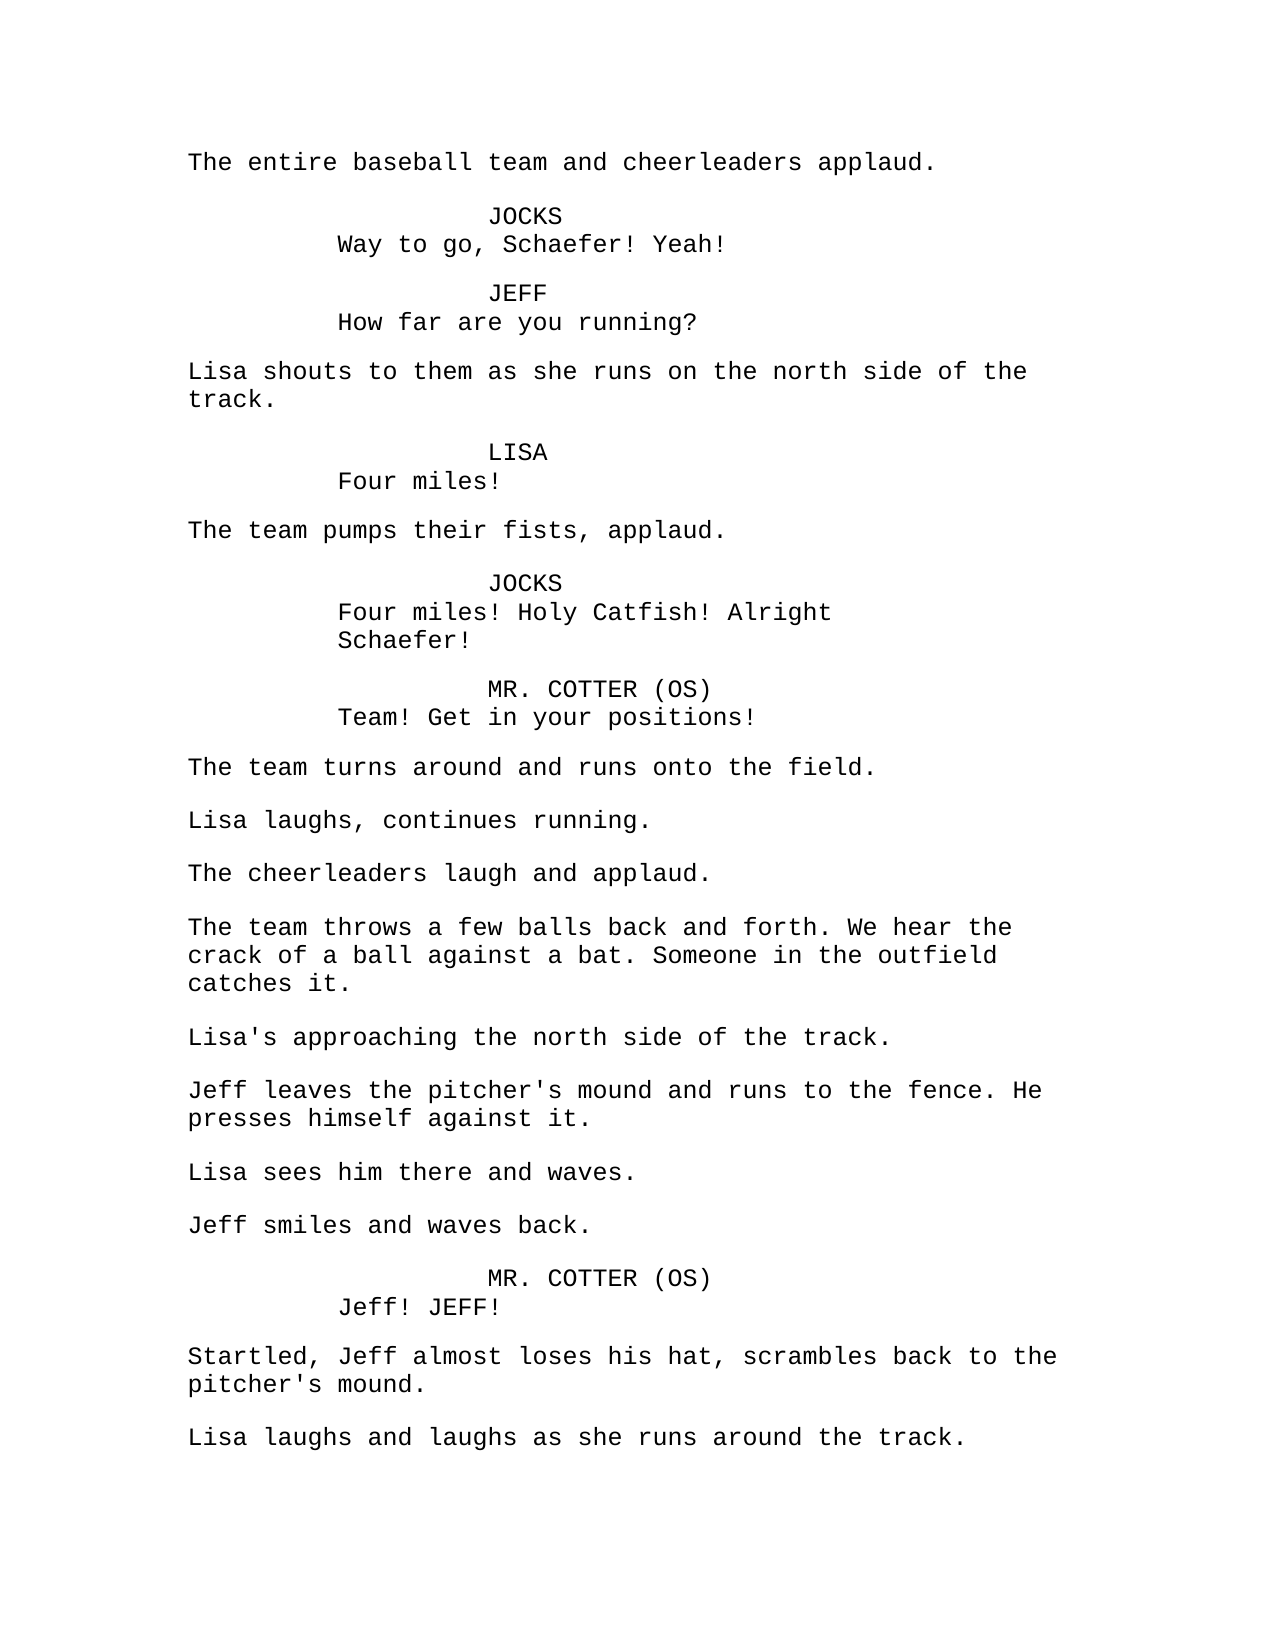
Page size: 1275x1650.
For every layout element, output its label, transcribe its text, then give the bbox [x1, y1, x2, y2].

text Way to go, Schaefer! Yeah! [337, 232, 937, 260]
text Jeff leaves the pitcher's mound and runs to the fence. He presses himself against it. [187, 1077, 1087, 1134]
text Lisa shouts to them as she runs on the north side of the track. [187, 358, 1087, 415]
text Lisa laughs and laughs as she runs around the track. [187, 1425, 1087, 1453]
text The team pumps their fists, applaud. [187, 517, 1087, 546]
text The team turns around and runs onto the field. [187, 754, 1087, 782]
text Team! Get in your positions! [337, 705, 937, 733]
text The entire baseball team and cheerleaders applaud. [187, 150, 1087, 178]
text JOCKS [187, 571, 1087, 599]
text Jeff! JEFF! [337, 1294, 937, 1322]
text Lisa's approaching the north side of the track. [187, 1024, 1087, 1052]
text The cheerleaders laugh and applaud. [187, 861, 1087, 889]
text MR. COTTER (OS) [187, 1266, 1087, 1294]
text How far are you running? [337, 309, 937, 337]
text Startled, Jeff almost loses his hat, scrambles back to the pitcher's mound. [187, 1343, 1087, 1400]
text Four miles! Holy Catfish! Alright Schaefer! [337, 599, 937, 656]
text The team throws a few balls back and forth. We hear the crack of a ball against a bat. Someone in the outfield catches it. [187, 914, 1087, 999]
text Lisa laughs, continues running. [187, 807, 1087, 836]
text Jeff smiles and waves back. [187, 1212, 1087, 1241]
text LISA [187, 440, 1087, 468]
text JOCKS [187, 203, 1087, 232]
text MR. COTTER (OS) [187, 677, 1087, 705]
text Four miles! [337, 468, 937, 497]
text Lisa sees him there and waves. [187, 1159, 1087, 1187]
text JEFF [187, 281, 1087, 309]
